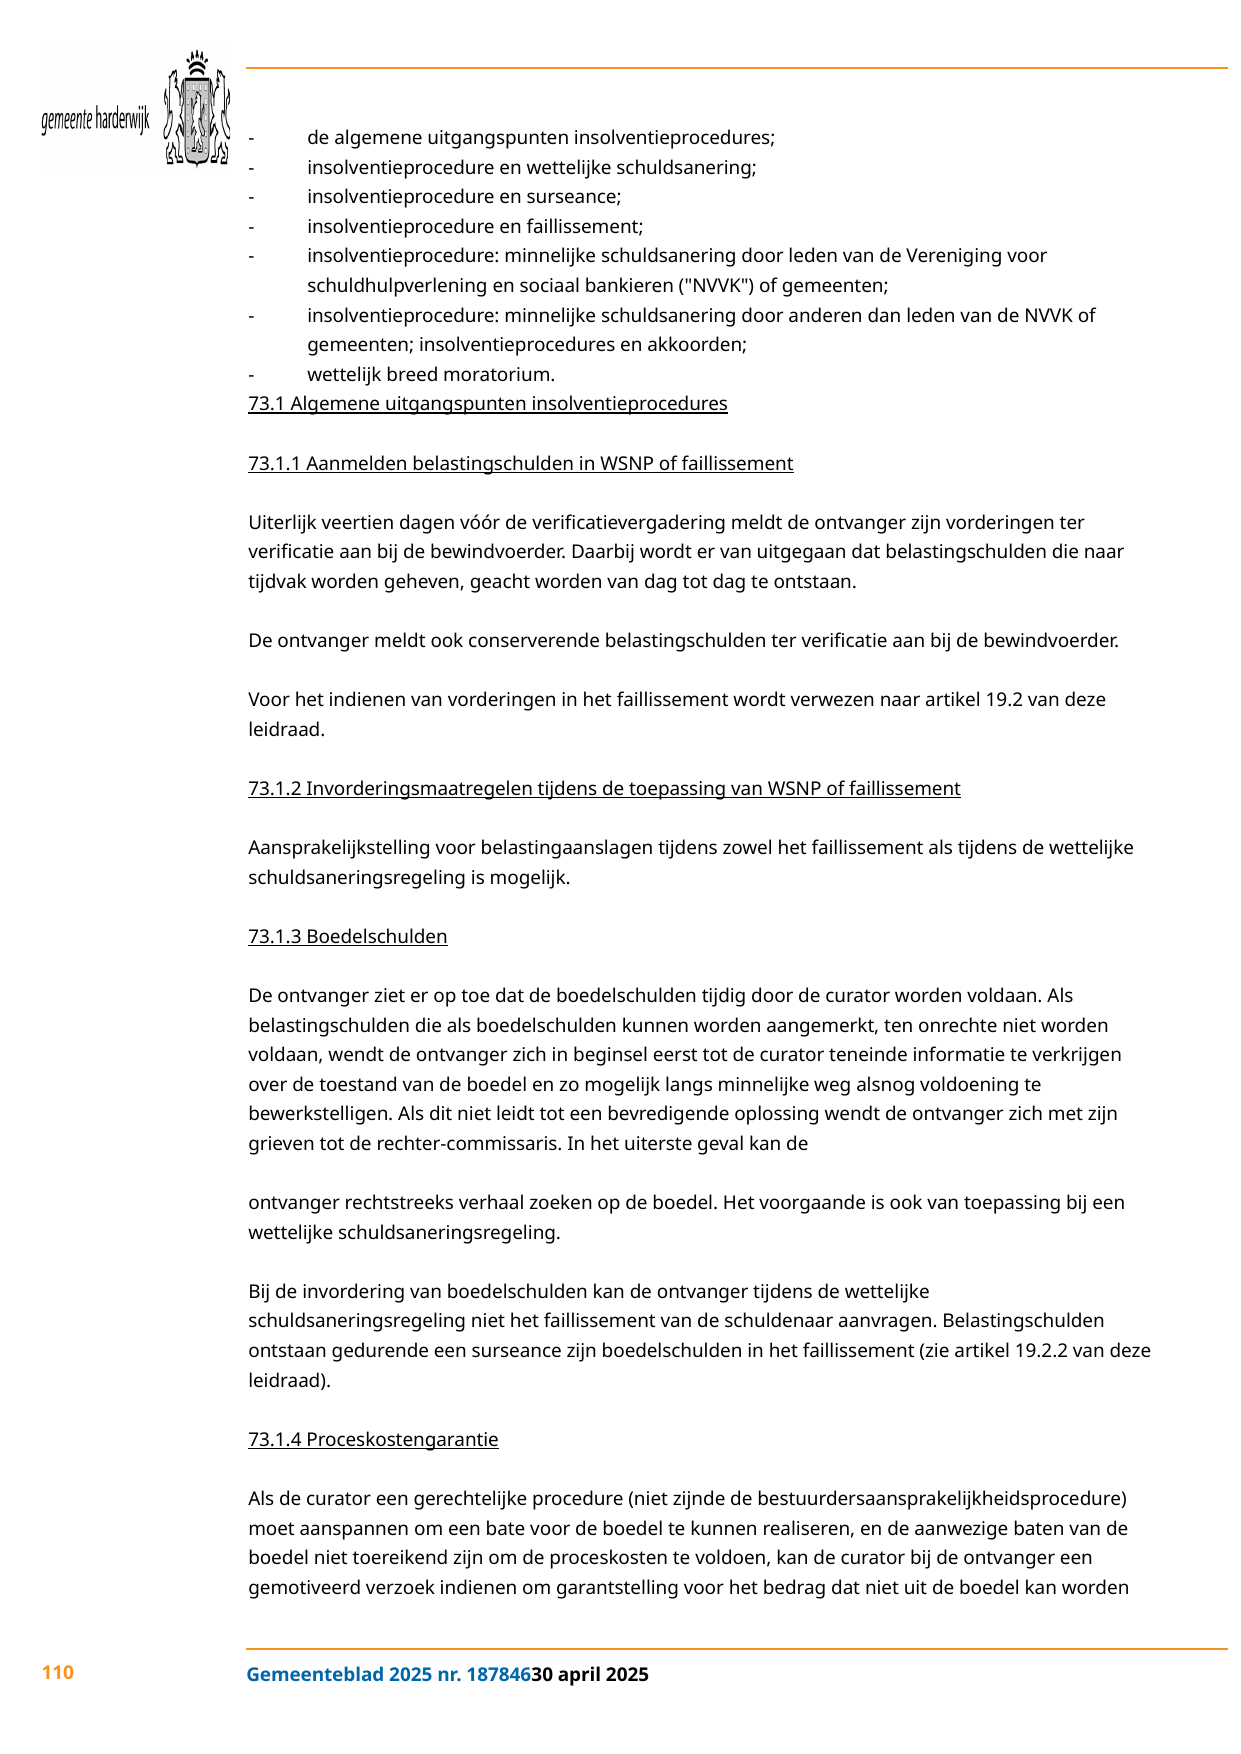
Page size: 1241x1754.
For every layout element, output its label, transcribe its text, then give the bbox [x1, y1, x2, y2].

text 73.1 Algemene uitgangspunten insolventieprocedures [248, 391, 1152, 416]
text Bij de invordering van boedelschulden kan de ontvanger tijdens de wettelijke schuldsaneringsregeling niet het faillissement van de schuldenaar aanvragen. Belastingschulden ontstaan gedurende een surseance zijn boedelschulden in het faillissement (zie artikel 19.2.2 van deze leidraad). [248, 1278, 1152, 1393]
text 73.1.1 Aanmelden belastingschulden in WSNP of faillissement [248, 450, 1152, 476]
list insolventieprocedure en faillissement; [248, 213, 1152, 239]
text 73.1.2 Invorderingsmaatregelen tijdens de toepassing van WSNP of faillissement [248, 775, 1152, 801]
text 73.1.4 Proceskostengarantie [248, 1426, 1152, 1452]
list wettelijk breed moratorium. [248, 361, 1152, 387]
picture [41, 47, 231, 172]
text ontvanger rechtstreeks verhaal zoeken op de boedel. Het voorgaande is ook van toepassing bij een wettelijke schuldsaneringsregeling. [248, 1189, 1152, 1245]
list de algemene uitgangspunten insolventieprocedures; [248, 124, 1152, 150]
text Voor het indienen van vorderingen in het faillissement wordt verwezen naar artikel 19.2 van deze leidraad. [248, 686, 1152, 742]
list insolventieprocedure: minnelijke schuldsanering door anderen dan leden van de NVVK of gemeenten; insolventieprocedures en akkoorden; [248, 302, 1152, 357]
text De ontvanger ziet er op toe dat de boedelschulden tijdig door de curator worden voldaan. Als belastingschulden die als boedelschulden kunnen worden aangemerkt, ten onrechte niet worden voldaan, wendt de ontvanger zich in beginsel eerst tot de curator teneinde informatie te verkrijgen over de toestand van de boedel en zo mogelijk langs minnelijke weg alsnog voldoening te bewerkstelligen. Als dit niet leidt tot een bevredigende oplossing wendt de ontvanger zich met zijn grieven tot de rechter-commissaris. In het uiterste geval kan de [248, 982, 1152, 1156]
list insolventieprocedure en surseance; [248, 183, 1152, 209]
list insolventieprocedure en wettelijke schuldsanering; [248, 154, 1152, 180]
list insolventieprocedure: minnelijke schuldsanering door leden van de Vereniging voor schuldhulpverlening en sociaal bankieren ("NVVK") of gemeenten; [248, 243, 1152, 298]
text Uiterlijk veertien dagen vóór de verificatievergadering meldt de ontvanger zijn vorderingen ter verificatie aan bij de bewindvoerder. Daarbij wordt er van uitgegaan dat belastingschulden die naar tijdvak worden geheven, geacht worden van dag tot dag te ontstaan. [248, 509, 1152, 594]
text Als de curator een gerechtelijke procedure (niet zijnde de bestuurdersaansprakelijkheidsprocedure) moet aanspannen om een bate voor de boedel te kunnen realiseren, en de aanwezige baten van de boedel niet toereikend zijn om de proceskosten te voldoen, kan de curator bij de ontvanger een gemotiveerd verzoek indienen om garantstelling voor het bedrag dat niet uit de boedel kan worden [248, 1485, 1152, 1600]
text 73.1.3 Boedelschulden [248, 923, 1152, 949]
text De ontvanger meldt ook conserverende belastingschulden ter verificatie aan bij de bewindvoerder. [248, 627, 1152, 653]
text Aansprakelijkstelling voor belastingaanslagen tijdens zowel het faillissement als tijdens de wettelijke schuldsaneringsregeling is mogelijk. [248, 834, 1152, 890]
